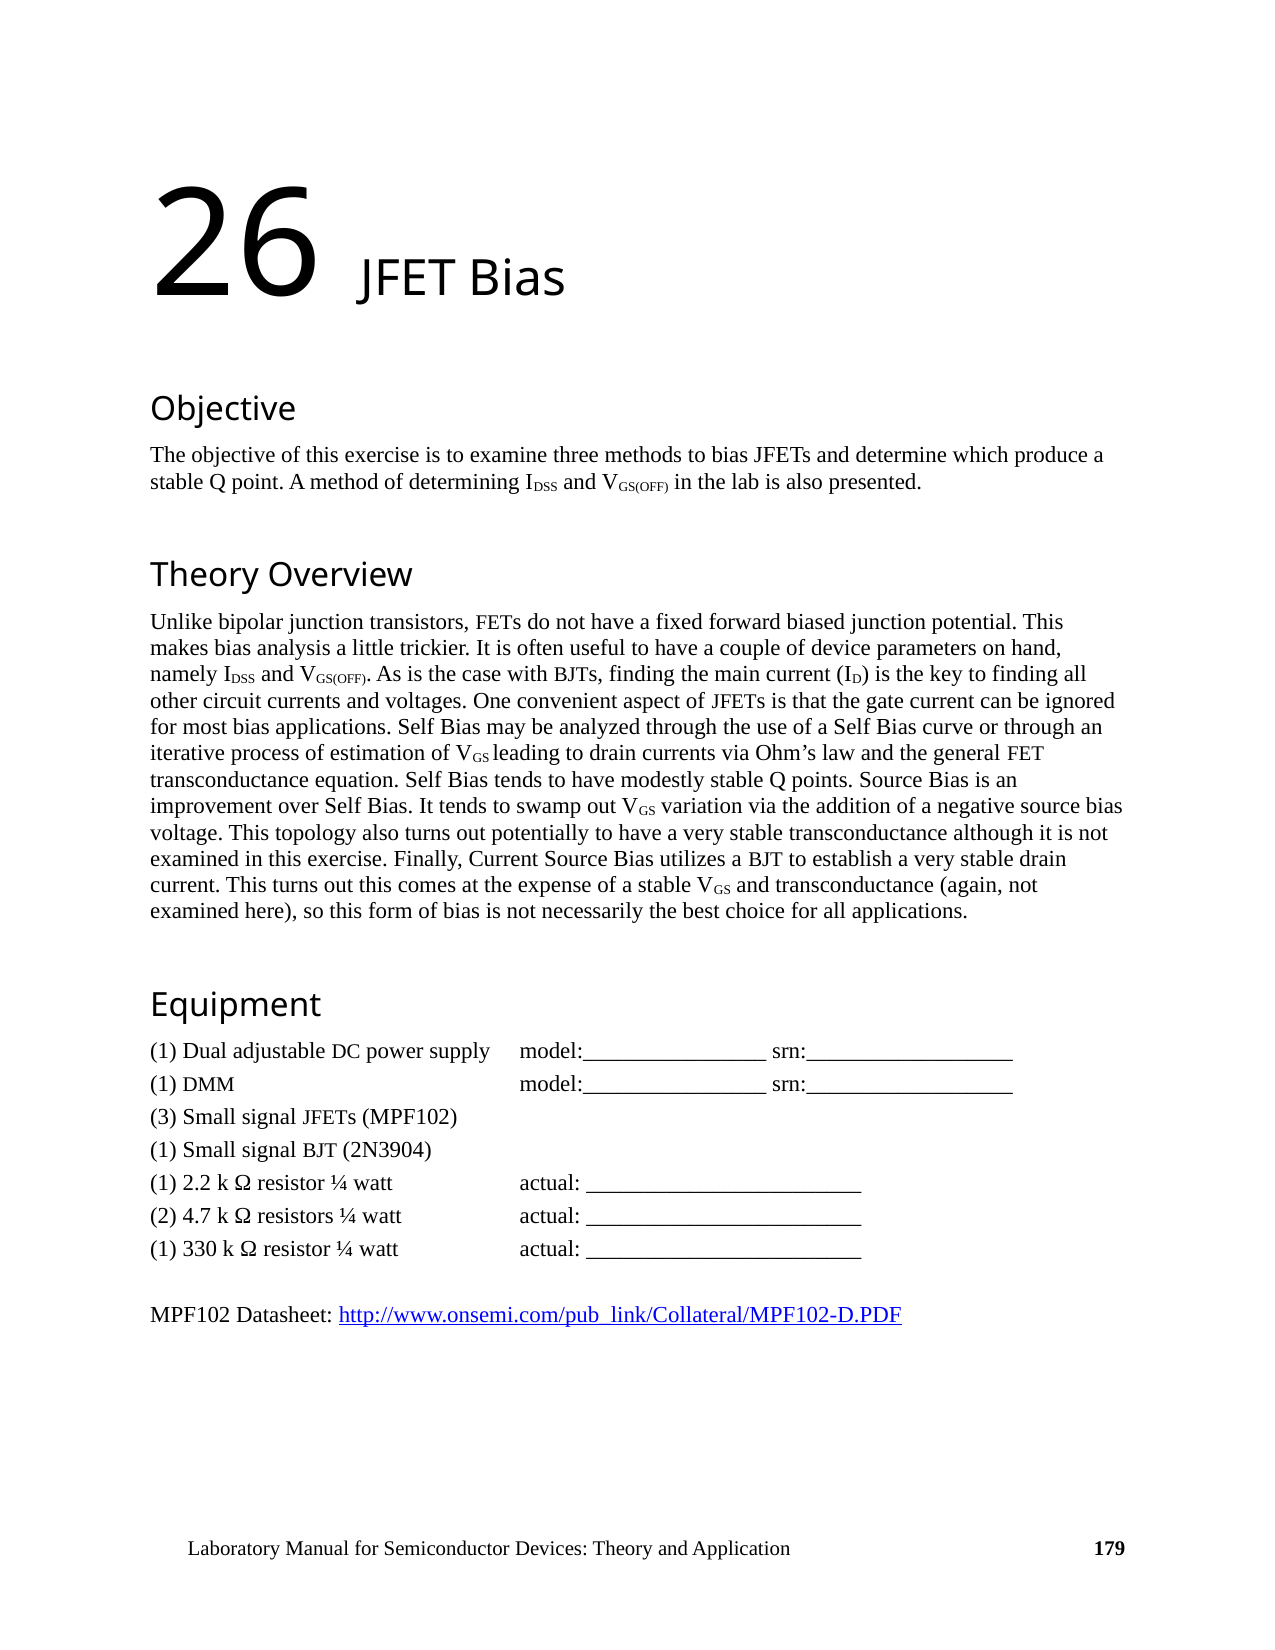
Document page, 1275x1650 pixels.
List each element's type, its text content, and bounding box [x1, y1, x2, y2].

text (1) DMM model:________________ srn:__________________ [150, 1070, 1125, 1097]
subtitle Theory Overview [150, 551, 1125, 596]
title 26 JFET Bias [150, 135, 1125, 339]
text (3) Small signal JFETs (MPF102) [150, 1103, 1125, 1130]
text Unlike bipolar junction transistors, FETs do not have a fixed forward biased junction potential. This makes bias analysis a little trickier. It is often useful to have a couple of device parameters on hand, namely IDSS and VGS(OFF). As is the case with BJTs, finding the main current (ID) is the key to finding all other circuit currents and voltages. One convenient aspect of JFETs is that the gate current can be ignored for most bias applications. Self Bias may be analyzed through the use of a Self Bias curve or through an iterative process of estimation of VGS leading to drain currents via Ohm’s law and the general FET transconductance equation. Self Bias tends to have modestly stable Q points. Source Bias is an improvement over Self Bias. It tends to swamp out VGS variation via the addition of a negative source bias voltage. This topology also turns out potentially to have a very stable transconductance although it is not examined in this exercise. Finally, Current Source Bias utilizes a BJT to establish a very stable drain current. This turns out this comes at the expense of a stable VGS and transconductance (again, not examined here), so this form of bias is not necessarily the best choice for all applications. [150, 608, 1125, 924]
text (1) 2.2 k Ω resistor ¼ watt actual: ________________________ [150, 1169, 1125, 1196]
subtitle Objective [150, 385, 1125, 430]
subtitle The objective of this exercise is to examine three methods to bias JFETs and determine which produce a stable Q point. A method of determining IDSS and VGS(OFF) in the lab is also presented. [150, 441, 1125, 494]
text MPF102 Datasheet: http://www.onsemi.com/pub_link/Collateral/MPF102-D.PDF [150, 1301, 1125, 1327]
text (1) 330 k Ω resistor ¼ watt actual: ________________________ [150, 1235, 1125, 1261]
subtitle Equipment [150, 981, 1125, 1026]
text (1) Dual adjustable DC power supply model:________________ srn:__________________ [150, 1037, 1125, 1064]
text (1) Small signal BJT (2N3904) [150, 1136, 1125, 1163]
text (2) 4.7 k Ω resistors ¼ watt actual: ________________________ [150, 1202, 1125, 1228]
